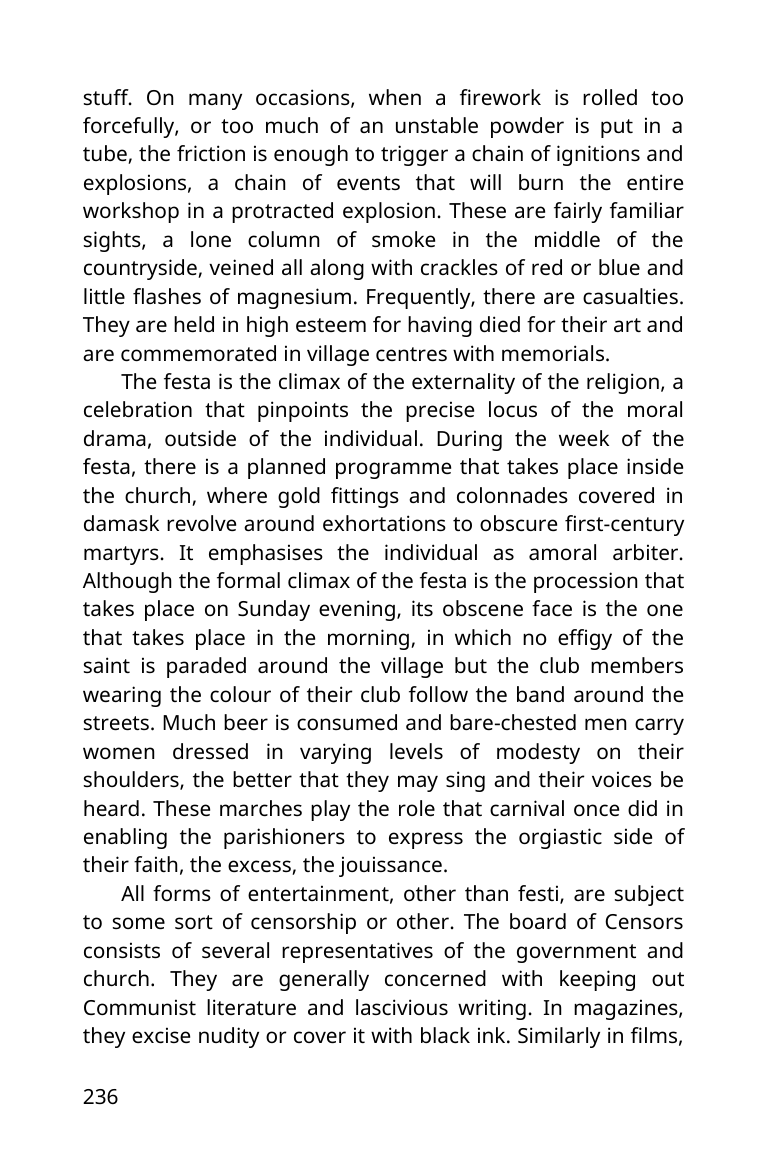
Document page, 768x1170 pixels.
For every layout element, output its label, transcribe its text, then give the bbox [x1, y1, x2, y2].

text stuff. On many occasions, when a firework is rolled too forcefully, or too much of an unstable powder is put in a tube, the friction is enough to trigger a chain of ignitions and explosions, a chain of events that will burn the entire workshop in a protracted explosion. These are fairly familiar sights, a lone column of smoke in the middle of the countryside, veined all along with crackles of red or blue and little flashes of magnesium. Frequently, there are casualties. They are held in high esteem for having died for their art and are commemorated in village centres with memorials. [83, 83, 685, 367]
text The festa is the climax of the externality of the religion, a celebration that pinpoints the precise locus of the moral drama, outside of the individual. During the week of the festa, there is a planned programme that takes place inside the church, where gold fittings and colonnades covered in damask revolve around exhortations to obscure first-century martyrs. It emphasises the individual as amoral arbiter. Although the formal climax of the festa is the procession that takes place on Sunday evening, its obscene face is the one that takes place in the morning, in which no effigy of the saint is paraded around the village but the club members wearing the colour of their club follow the band around the streets. Much beer is consumed and bare-chested men carry women dressed in varying levels of modesty on their shoulders, the better that they may sing and their voices be heard. These marches play the role that carnival once did in enabling the parishioners to express the orgiastic side of their faith, the excess, the jouissance. [83, 367, 685, 879]
text All forms of entertainment, other than festi, are subject to some sort of censorship or other. The board of Censors consists of several representatives of the government and church. They are generally concerned with keeping out Communist literature and lascivious writing. In magazines, they excise nudity or cover it with black ink. Similarly in films, [83, 879, 685, 1049]
